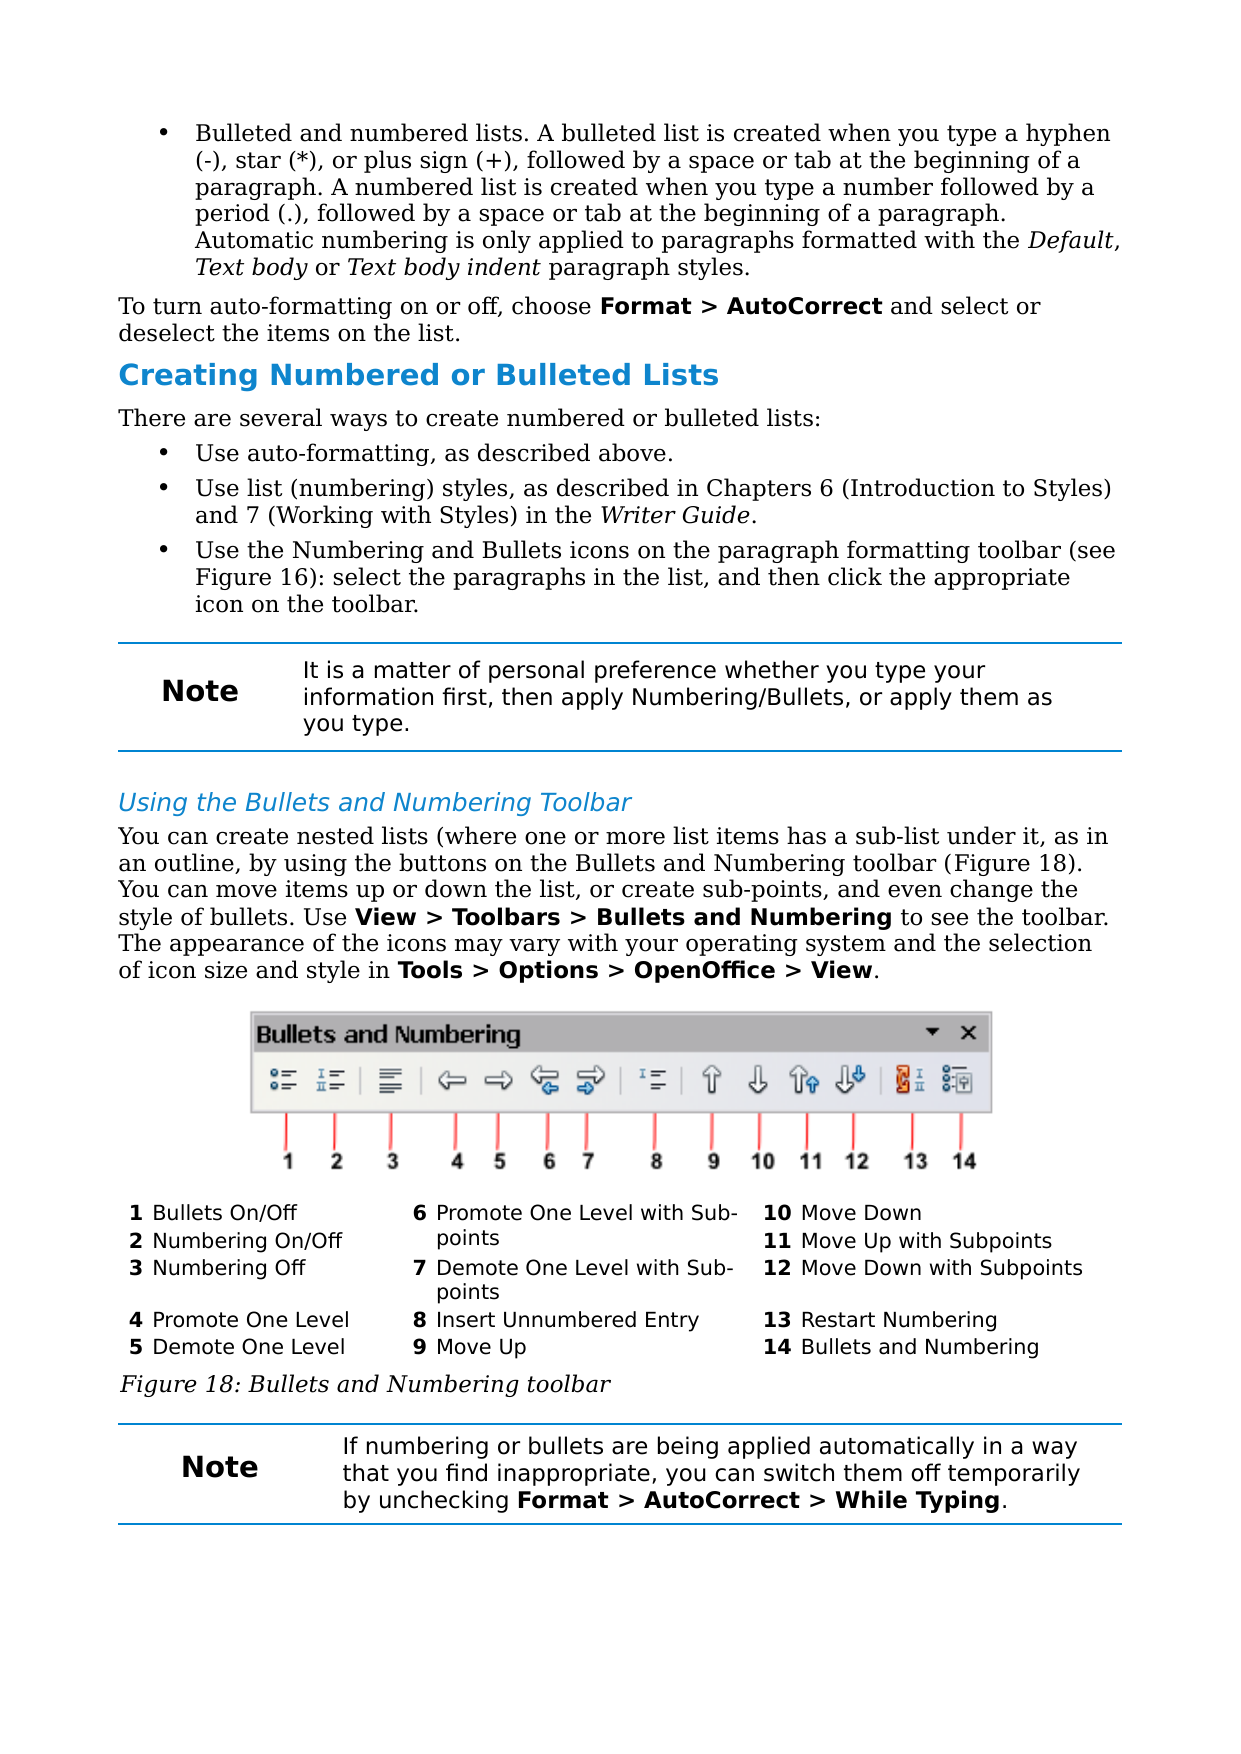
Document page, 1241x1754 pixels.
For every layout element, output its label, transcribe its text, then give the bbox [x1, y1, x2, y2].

picture [247, 1008, 993, 1186]
table_cell Insert Unnumbered Entry [430, 1305, 752, 1332]
table_cell Demote One Level [146, 1332, 397, 1359]
list Use the Numbering and Bullets icons on the paragraph formatting toolbar (see Figure 16): select the paragraphs in the list, and then click the appropriate icon on the toolbar. [156, 535, 1122, 618]
table_header 6 [397, 1199, 430, 1253]
list Use list (numbering) styles, as described in Chapters 6 (Introduction to Styles) and 7 (Working with Styles) in the Writer Guide. [156, 473, 1122, 529]
table_cell Move Down with Subpoints [795, 1253, 1120, 1304]
list Use auto-formatting, as described above. [156, 438, 1122, 467]
table_header Note [118, 644, 281, 750]
table_header 10 [753, 1199, 794, 1226]
table_cell Bullets and Numbering [795, 1332, 1120, 1359]
table_cell 8 [397, 1305, 430, 1332]
table_cell 7 [397, 1253, 430, 1304]
table_cell 12 [753, 1253, 794, 1304]
table_header Bullets On/Off [146, 1199, 397, 1226]
table_header 1 [120, 1199, 146, 1226]
table_cell 13 [753, 1305, 794, 1332]
table_header If numbering or bullets are being applied automatically in a way that you find inappropriate, you can switch them off temporarily by unchecking Format > AutoCorrect > While Typing. [321, 1425, 1122, 1523]
table_cell 4 [120, 1305, 146, 1332]
table_cell 11 [753, 1226, 794, 1253]
table_cell Numbering On/Off [146, 1226, 397, 1253]
table_cell Move Up [430, 1332, 752, 1359]
table_cell 9 [397, 1332, 430, 1359]
table_cell Move Up with Subpoints [795, 1226, 1120, 1253]
text The appearance of the icons may vary with your operating system and the selection of icon size and style in Tools > Options > OpenOffice > View. [118, 930, 1122, 984]
table_cell 3 [120, 1253, 146, 1304]
subtitle Creating Numbered or Bulleted Lists [118, 358, 1122, 392]
text Figure 18: Bullets and Numbering toolbar [120, 1371, 1120, 1398]
table_cell Demote One Level with Sub-points [430, 1253, 752, 1304]
table_cell Promote One Level [146, 1305, 397, 1332]
table_cell Numbering Off [146, 1253, 397, 1304]
text To turn auto-formatting on or off, choose Format > AutoCorrect and select or deselect the items on the list. [118, 293, 1122, 347]
subtitle Using the Bullets and Numbering Toolbar [118, 788, 1122, 817]
list Bulleted and numbered lists. A bulleted list is created when you type a hyphen (-), star (*), or plus sign (+), followed by a space or tab at the beginning of a paragraph. A numbered list is created when you type a number followed by a period (.), followed by a space or tab at the beginning of a paragraph. Automatic numbering is only applied to paragraphs formatted with the Default, Text body or Text body indent paragraph styles. [156, 118, 1122, 281]
list There are several ways to create numbered or bulleted lists: [118, 405, 1122, 431]
table_header Promote One Level with Sub-points [430, 1199, 752, 1253]
table_header It is a matter of personal preference whether you type your information first, then apply Numbering/Bullets, or apply them as you type. [281, 644, 1122, 750]
table_cell 14 [753, 1332, 794, 1359]
table_header Note [118, 1425, 321, 1523]
text You can create nested lists (where one or more list items has a sub-list under it, as in an outline, by using the buttons on the Bullets and Numbering toolbar (Figure 18). You can move items up or down the list, or create sub-points, and even change the style of bullets. Use View > Toolbars > Bullets and Numbering to see the toolbar. [118, 823, 1122, 930]
table_cell 2 [120, 1226, 146, 1253]
table_cell Restart Numbering [795, 1305, 1120, 1332]
table_header Move Down [795, 1199, 1120, 1226]
table_cell 5 [120, 1332, 146, 1359]
